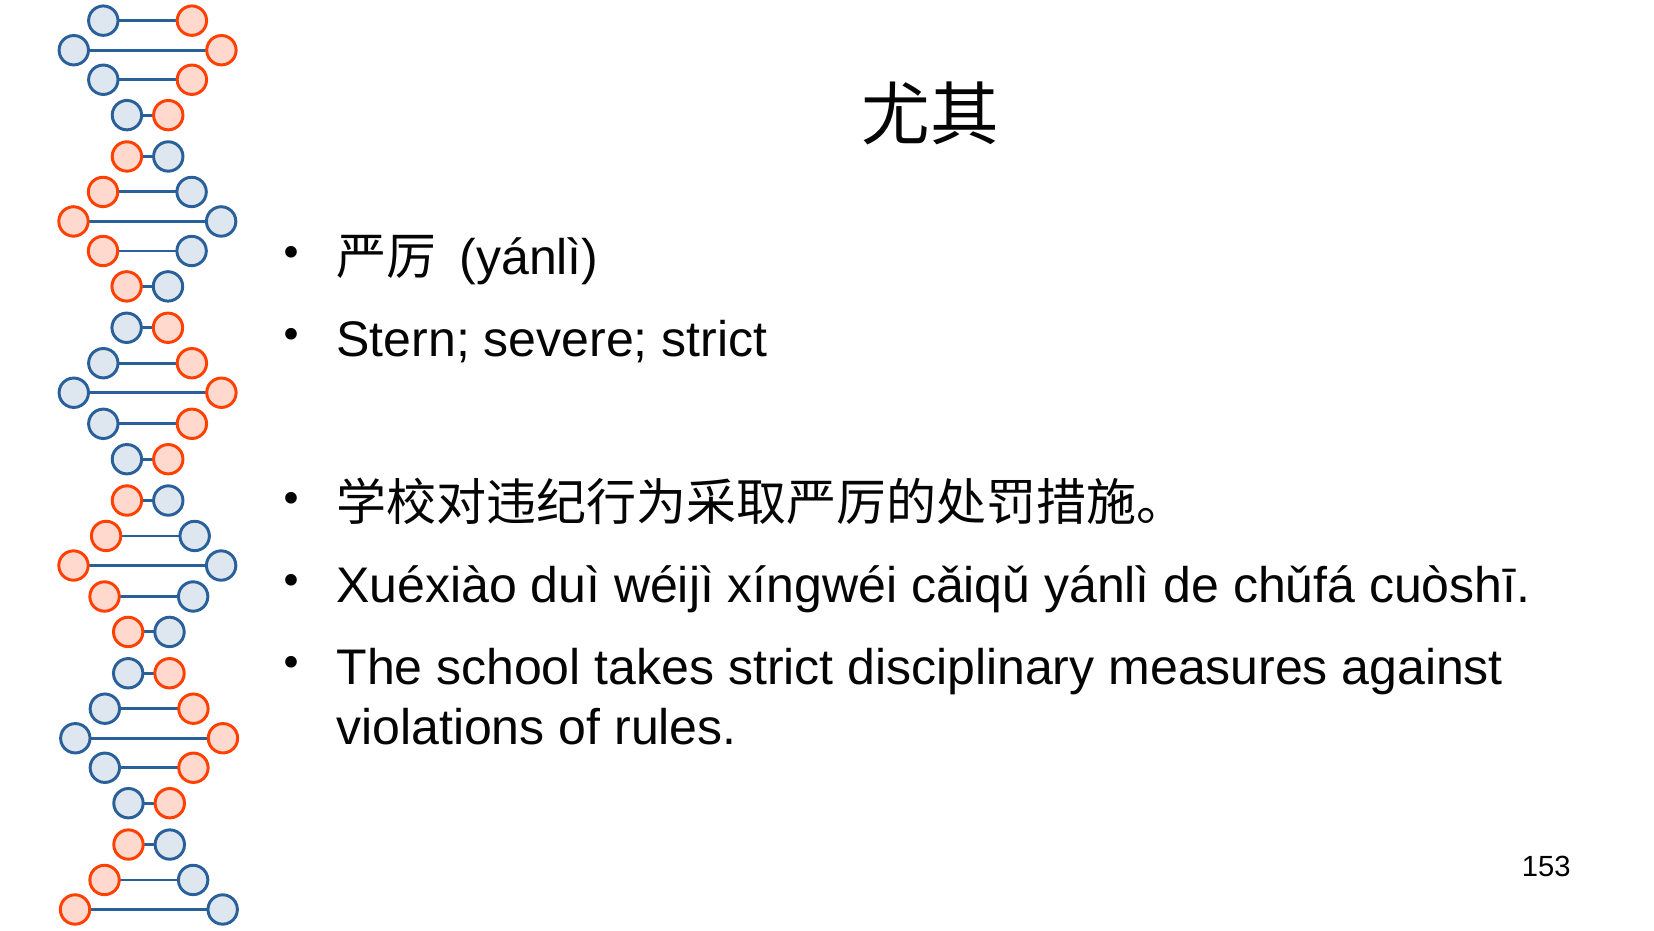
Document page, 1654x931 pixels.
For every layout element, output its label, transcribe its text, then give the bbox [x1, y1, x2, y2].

title 尤其 [265, 35, 1595, 189]
list 严厉 (yánlì) Stern; severe; strict 学校对违纪行为采取严厉的处罚措施。 Xuéxiào duì wéijì xíngwéi cǎiqǔ yánlì de chǔfá cuòshī. The school takes strict disciplinary measures against violations of rules. [265, 224, 1595, 764]
